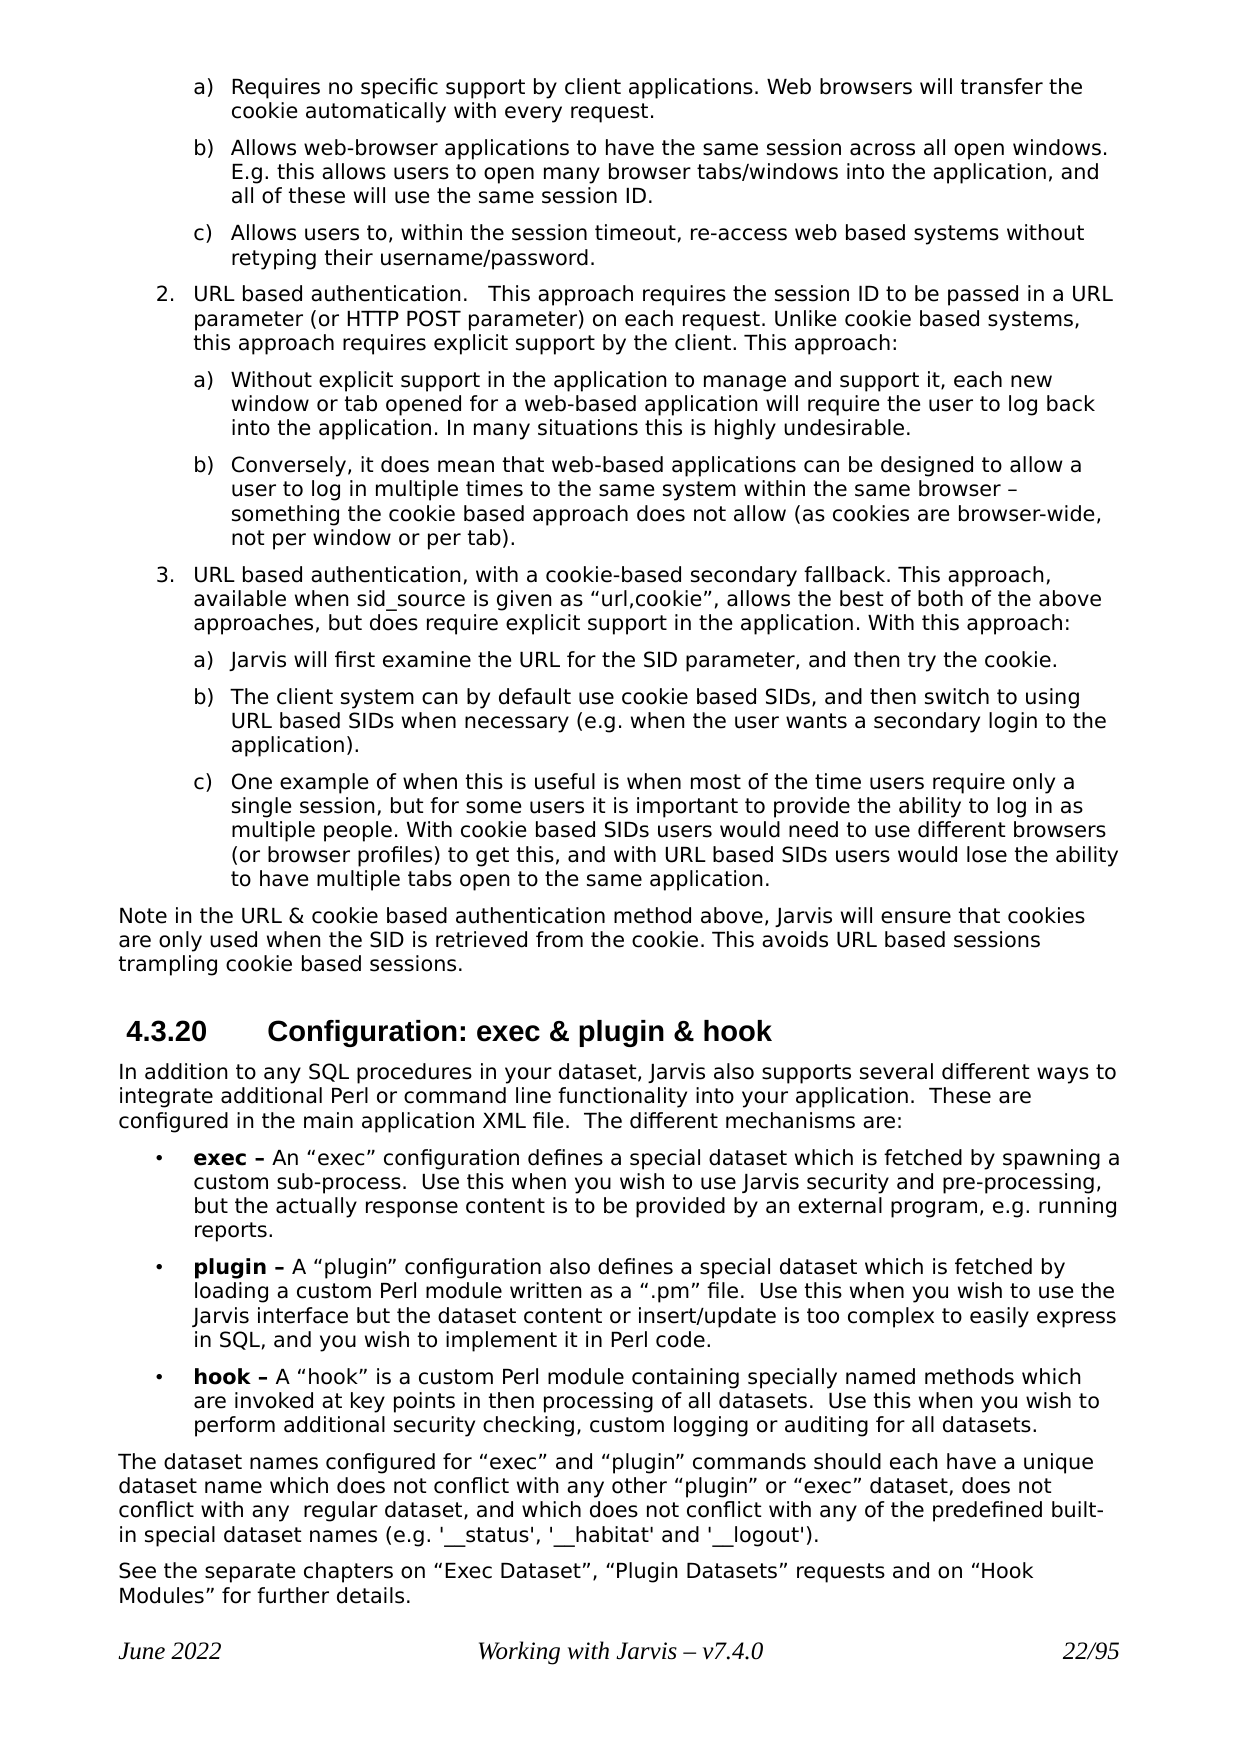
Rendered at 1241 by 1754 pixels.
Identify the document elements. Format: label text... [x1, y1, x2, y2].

subtitle Configuration: exec & plugin & hook [118, 1014, 1122, 1048]
list The client system can by default use cookie based SIDs, and then switch to using URL based SIDs when necessary (e.g. when the user wants a secondary login to the application). [193, 685, 1122, 757]
list URL based authentication. This approach requires the session ID to be passed in a URL parameter (or HTTP POST parameter) on each request. Unlike cookie based systems, this approach requires explicit support by the client. This approach: [156, 282, 1122, 355]
list Conversely, it does mean that web-based applications can be designed to allow a user to log in multiple times to the same system within the same browser – something the cookie based approach does not allow (as cookies are browser-wide, not per window or per tab). [193, 453, 1122, 550]
list Jarvis will first examine the URL for the SID parameter, and then try the cookie. [193, 648, 1122, 672]
list exec – An “exec” configuration defines a special dataset which is fetched by spawning a custom sub-process. Use this when you wish to use Jarvis security and pre-processing, but the actually response content is to be provided by an external program, e.g. running reports. [156, 1146, 1122, 1243]
text Note in the URL & cookie based authentication method above, Jarvis will ensure that cookies are only used when the SID is retrieved from the cookie. This avoids URL based sessions trampling cookie based sessions. [118, 904, 1122, 977]
text The dataset names configured for “exec” and “plugin” commands should each have a unique dataset name which does not conflict with any other “plugin” or “exec” dataset, does not conflict with any regular dataset, and which does not conflict with any of the predefined built-in special dataset names (e.g. '__status', '__habitat' and '__logout'). [118, 1450, 1122, 1547]
list One example of when this is useful is when most of the time users require only a single session, but for some users it is important to provide the ability to log in as multiple people. With cookie based SIDs users would need to use different browsers (or browser profiles) to get this, and with URL based SIDs users would lose the ability to have multiple tabs open to the same application. [193, 770, 1122, 891]
list Without explicit support in the application to manage and support it, each new window or tab opened for a web-based application will require the user to log back into the application. In many situations this is highly undesirable. [193, 368, 1122, 441]
text In addition to any SQL procedures in your dataset, Jarvis also supports several different ways to integrate additional Perl or command line functionality into your application. These are configured in the main application XML file. The different mechanisms are: [118, 1060, 1122, 1133]
list Allows users to, within the session timeout, re-access web based systems without retyping their username/password. [193, 221, 1122, 270]
list Requires no specific support by client applications. Web browsers will transfer the cookie automatically with every request. [193, 75, 1122, 123]
list hook – A “hook” is a custom Perl module containing specially named methods which are invoked at key points in then processing of all datasets. Use this when you wish to perform additional security checking, custom logging or auditing for all datasets. [156, 1365, 1122, 1437]
list plugin – A “plugin” configuration also defines a special dataset which is fetched by loading a custom Perl module written as a “.pm” file. Use this when you wish to use the Jarvis interface but the dataset content or insert/update is too complex to easily express in SQL, and you wish to implement it in Perl code. [156, 1255, 1122, 1352]
list Allows web-browser applications to have the same session across all open windows. E.g. this allows users to open many browser tabs/windows into the application, and all of these will use the same session ID. [193, 136, 1122, 209]
text See the separate chapters on “Exec Dataset”, “Plugin Datasets” requests and on “Hook Modules” for further details. [118, 1559, 1122, 1608]
list URL based authentication, with a cookie-based secondary fallback. This approach, available when sid_source is given as “url,cookie”, allows the best of both of the above approaches, but does require explicit support in the application. With this approach: [156, 563, 1122, 635]
